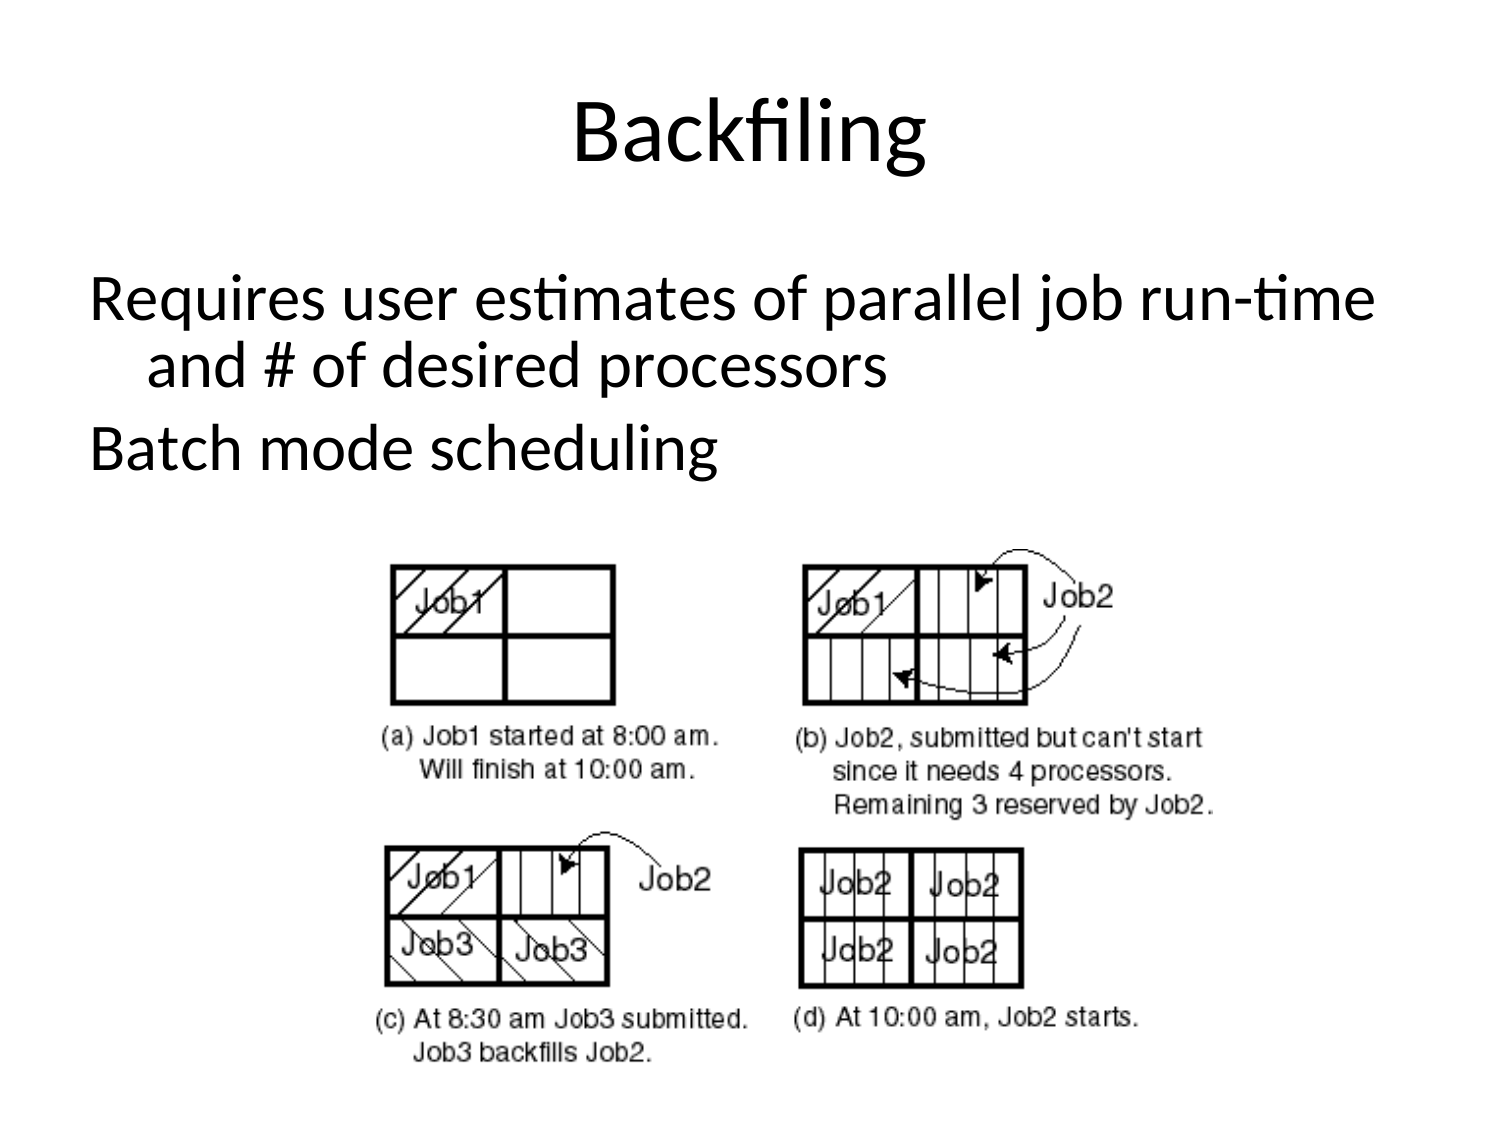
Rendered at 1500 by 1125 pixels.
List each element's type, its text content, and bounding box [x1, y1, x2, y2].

picture [375, 549, 1213, 1070]
title Backfiling [75, 45, 1426, 233]
list Requires user estimates of parallel job run-time and # of desired processors Batch mode scheduling [75, 262, 1426, 1006]
